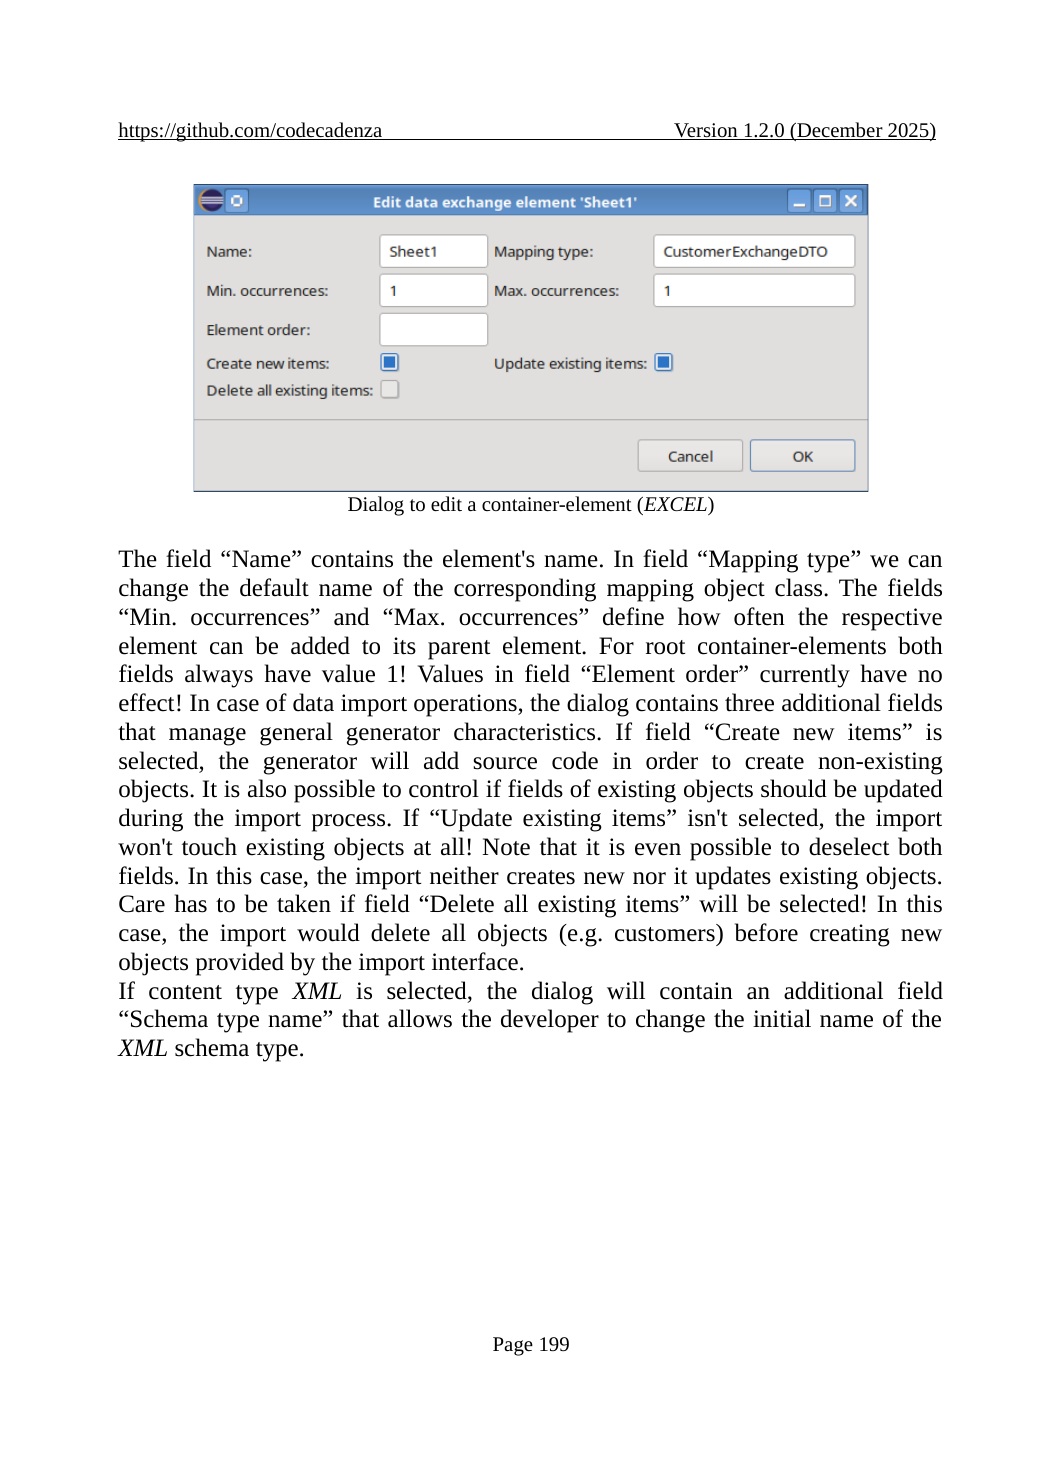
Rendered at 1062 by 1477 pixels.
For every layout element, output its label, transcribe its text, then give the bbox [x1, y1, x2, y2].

picture [193, 184, 869, 492]
text The field “Name” contains the element's name. In field “Mapping type” we can change the default name of the corresponding mapping object class. The fields “Min. occurrences” and “Max. occurrences” define how often the respective element can be added to its parent element. For root container-elements both fields always have value 1! Values in field “Element order” currently have no effect! In case of data import operations, the dialog contains three additional fields that manage general generator characteristics. If field “Create new items” is selected, the generator will add source code in order to create non-existing objects. It is also possible to control if fields of existing objects should be updated during the import process. If “Update existing items” isn't selected, the import won't touch existing objects at all! Note that it is even possible to deselect both fields. In this case, the import neither creates new nor it updates existing objects. Care has to be taken if field “Delete all existing items” will be selected! In this case, the import would delete all objects (e.g. customers) before creating new objects provided by the import interface. [118, 544, 944, 976]
text Dialog to edit a container-element (EXCEL) [193, 492, 868, 516]
text If content type XML is selected, the dialog will contain an additional field “Schema type name” that allows the developer to change the initial name of the XML schema type. [118, 976, 944, 1062]
